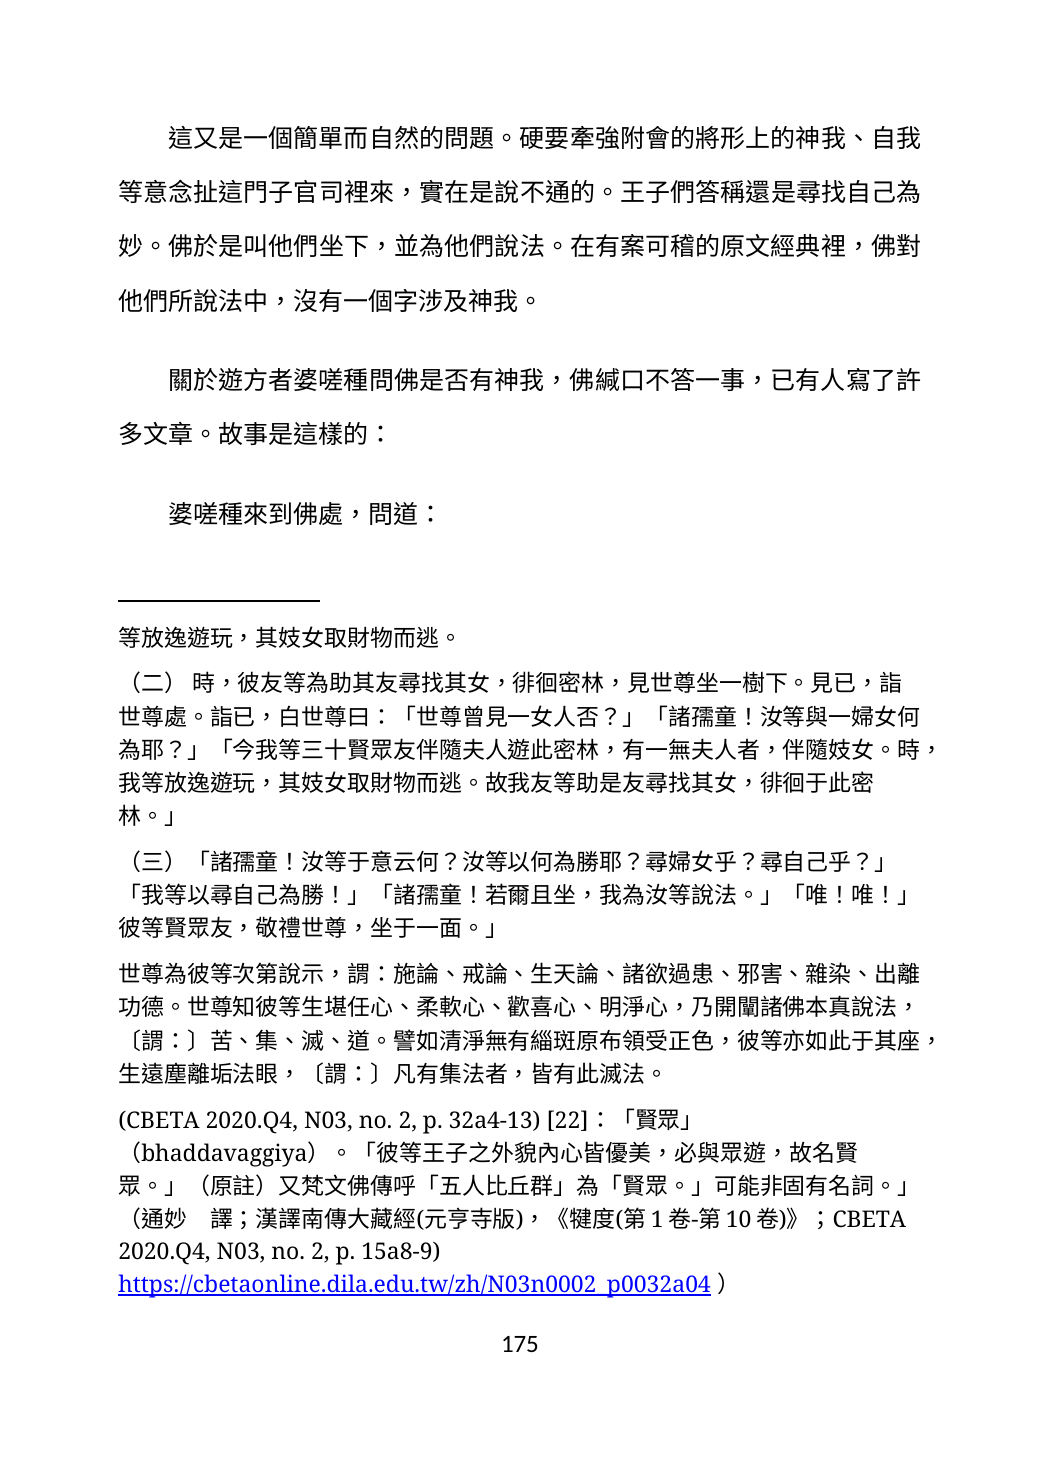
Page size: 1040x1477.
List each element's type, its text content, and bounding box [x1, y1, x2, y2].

text 關於遊方者婆嗟種問佛是否有神我，佛緘口不答一事，已有人寫了許多文章。故事是這樣的： [118, 361, 921, 451]
text 世尊為彼等次第說示，謂：施論、戒論、生天論、諸欲過患、邪害、雜染、出離功德。世尊知彼等生堪任心、柔軟心、歡喜心、明淨心，乃開闡諸佛本真說法，〔謂：〕苦、集、滅、道。譬如清淨無有緇斑原布領受正色，彼等亦如此于其座，生遠塵離垢法眼，〔謂：〕凡有集法者，皆有此滅法。 [118, 956, 921, 1089]
text 婆嗟種來到佛處，問道： [118, 494, 921, 531]
text (CBETA 2020.Q4, N03, no. 2, p. 32a4-13) [22]：「賢眾」（bhaddavaggiya）。「彼等王子之外貌內心皆優美，必與眾遊，故名賢眾。」（原註）又梵文佛傳呼「五人比丘群」為「賢眾。」可能非固有名詞。」（通妙 譯；漢譯南傳大藏經(元亨寺版)，《犍度(第1卷-第10卷)》；CBETA 2020.Q4, N03, no. 2, p. 15a8-9) https://cbetaonline.dila.edu.tw/zh/N03n0002_p0032a04 ） [118, 1101, 921, 1299]
text （三）「諸孺童！汝等于意云何？汝等以何為勝耶？尋婦女乎？尋自己乎？」「我等以尋自己為勝！」「諸孺童！若爾且坐，我為汝等說法。」「唯！唯！」彼等賢眾友，敬禮世尊，坐于一面。」 [118, 844, 921, 943]
text 等放逸遊玩，其妓女取財物而逃。 [118, 619, 921, 653]
text 這又是一個簡單而自然的問題。硬要牽強附會的將形上的神我、自我等意念扯這門子官司裡來，實在是說不通的。王子們答稱還是尋找自己為妙。佛於是叫他們坐下，並為他們說法。在有案可稽的原文經典裡，佛對他們所說法中，沒有一個字涉及神我。 [118, 118, 921, 317]
text （二） 時，彼友等為助其友尋找其女，徘徊密林，見世尊坐一樹下。見已，詣世尊處。詣已，白世尊曰：「世尊曾見一女人否？」「諸孺童！汝等與一婦女何為耶？」「今我等三十賢眾友伴隨夫人遊此密林，有一無夫人者，伴隨妓女。時，我等放逸遊玩，其妓女取財物而逃。故我友等助是友尋找其女，徘徊于此密林。」 [118, 665, 921, 831]
